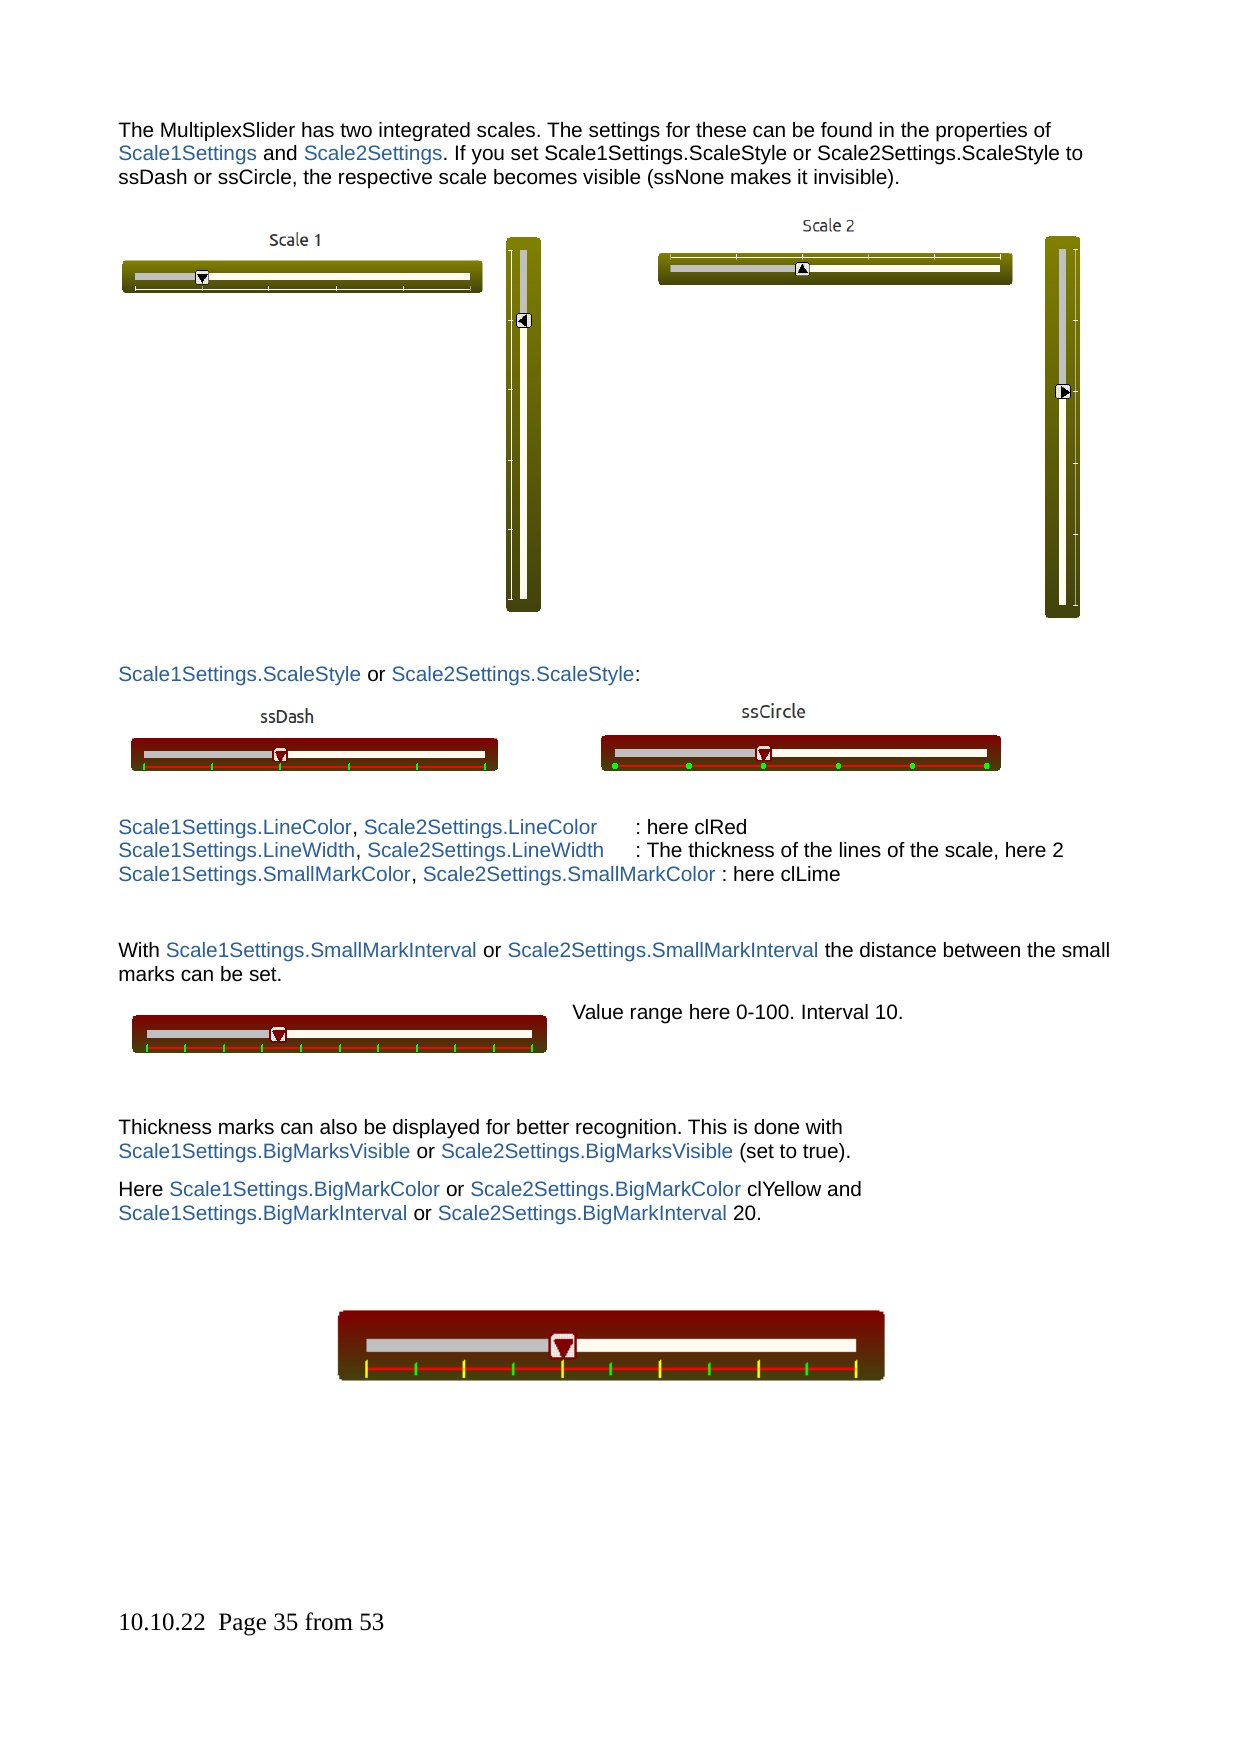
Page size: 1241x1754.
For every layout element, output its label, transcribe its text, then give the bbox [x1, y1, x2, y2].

text With Scale1Settings.SmallMarkInterval or Scale2Settings.SmallMarkInterval the distance between the small marks can be set. [118, 939, 1122, 986]
picture [113, 225, 553, 625]
picture [591, 690, 1009, 786]
text Here Scale1Settings.BigMarkColor or Scale2Settings.BigMarkColor clYellow and Scale1Settings.BigMarkInterval or Scale2Settings.BigMarkInterval 20. [118, 1177, 1122, 1225]
text Scale1Settings.LineColor, Scale2Settings.LineColor : here clRed Scale1Settings.LineWidth, Scale2Settings.LineWidth : The thickness of the lines of the scale, here 2 Scale1Settings.SmallMarkColor, Scale2Settings.SmallMarkColor : here clLime [118, 815, 1122, 886]
text Scale1Settings.ScaleStyle or Scale2Settings.ScaleStyle: [118, 662, 1122, 686]
text The MultiplexSlider has two integrated scales. The settings for these can be found in the properties of Scale1Settings and Scale2Settings. If you set Scale1Settings.ScaleStyle or Scale2Settings.ScaleStyle to ssDash or ssCircle, the respective scale becomes visible (ssNone makes it invisible). [118, 118, 1122, 189]
picture [1037, 228, 1088, 628]
text Value range here 0-100. Interval 10. [561, 1001, 1122, 1024]
text Thickness marks can also be displayed for better recognition. This is done with Scale1Settings.BigMarksVisible or Scale2Settings.BigMarksVisible (set to true). [118, 1116, 1122, 1163]
picture [649, 209, 1023, 298]
picture [329, 1291, 903, 1395]
picture [120, 701, 507, 785]
picture [116, 1001, 561, 1064]
